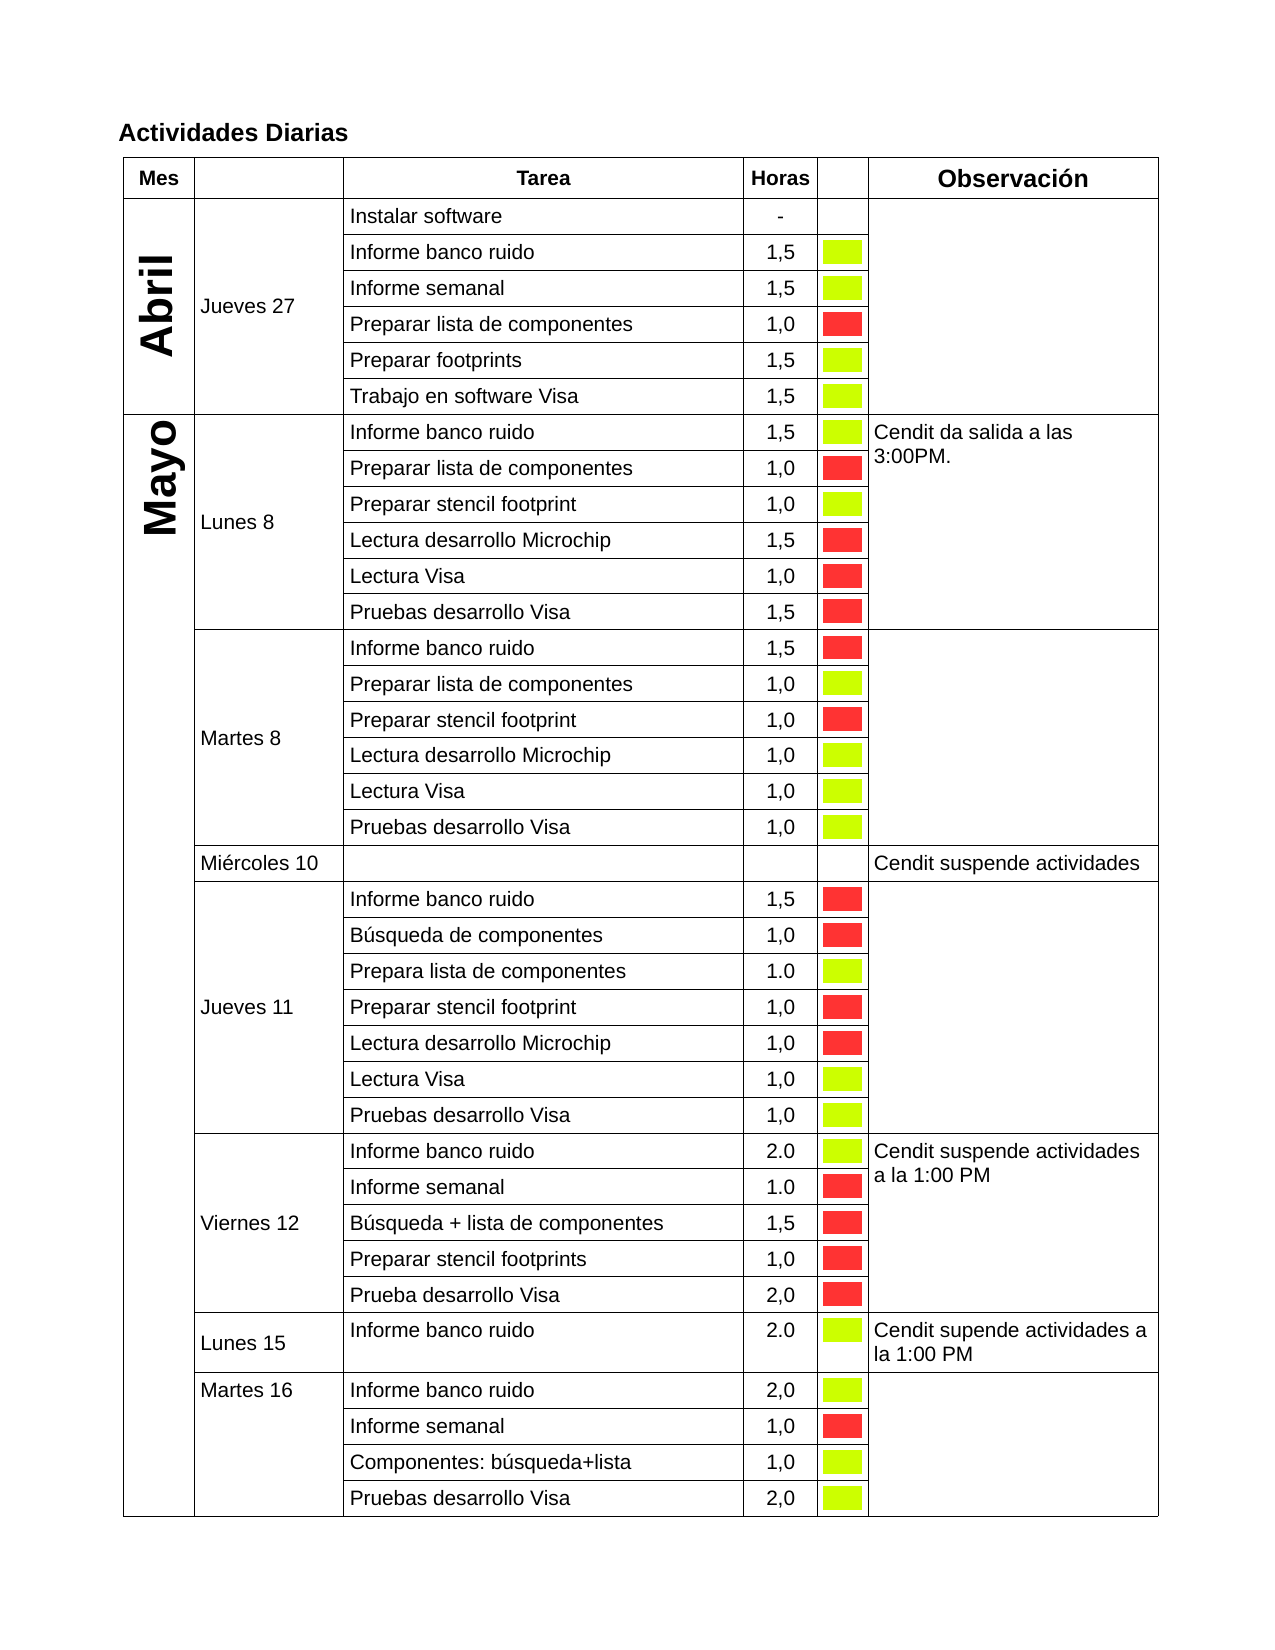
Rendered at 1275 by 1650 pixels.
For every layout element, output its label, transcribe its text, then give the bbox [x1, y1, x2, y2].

table_cell 1,5 [744, 523, 817, 557]
table_cell [818, 954, 868, 989]
table_cell [744, 846, 817, 881]
table_cell Martes 16 [195, 1373, 343, 1516]
table_cell Lunes 8 [195, 415, 343, 629]
table_cell Trabajo en software Visa [344, 379, 743, 414]
table_cell Informe semanal [344, 1409, 743, 1444]
table_cell 1,0 [744, 810, 817, 845]
table_cell Viernes 12 [195, 1134, 343, 1312]
table_cell [818, 343, 868, 378]
table_cell Martes 8 [195, 630, 343, 845]
table_cell Lectura Visa [344, 1062, 743, 1096]
table_cell Componentes: búsqueda+lista [344, 1445, 743, 1480]
table_cell [818, 379, 868, 414]
table_cell 1,5 [744, 882, 817, 917]
table_cell 1,5 [744, 343, 817, 378]
table_header [818, 158, 868, 198]
table_cell [818, 1373, 868, 1408]
table_cell Informe banco ruido [344, 1373, 743, 1408]
table_cell Preparar lista de componentes [344, 307, 743, 342]
table_cell Preparar lista de componentes [344, 666, 743, 701]
text Actividades Diarias [118, 118, 1157, 147]
table_cell Búsqueda de componentes [344, 918, 743, 953]
table_cell Informe banco ruido [344, 630, 743, 665]
table_cell [818, 1169, 868, 1204]
table_cell 1,0 [744, 1026, 817, 1061]
table_header Mes [124, 158, 194, 198]
table_cell Pruebas desarrollo Visa [344, 594, 743, 629]
table_cell [818, 810, 868, 845]
table_cell Informe banco ruido [344, 882, 743, 917]
table_cell Pruebas desarrollo Visa [344, 810, 743, 845]
table_cell Pruebas desarrollo Visa [344, 1481, 743, 1516]
table_cell - [744, 199, 817, 234]
table_cell [818, 1062, 868, 1096]
table_cell Preparar stencil footprint [344, 990, 743, 1024]
table_cell Informe banco ruido [344, 1134, 743, 1168]
table_cell Abril [124, 199, 194, 414]
table_cell Prepara lista de componentes [344, 954, 743, 989]
table_cell Prueba desarrollo Visa [344, 1277, 743, 1312]
table_cell 1.0 [744, 1169, 817, 1204]
table_header [195, 158, 343, 198]
table_cell 2.0 [744, 1134, 817, 1168]
table_cell Búsqueda + lista de componentes [344, 1205, 743, 1240]
table_cell [818, 199, 868, 234]
table_cell [818, 451, 868, 486]
table_cell [818, 1481, 868, 1516]
table_cell [818, 559, 868, 593]
table_cell 1,0 [744, 738, 817, 773]
table_cell 1,0 [744, 666, 817, 701]
table_cell [818, 918, 868, 953]
table_cell [818, 774, 868, 809]
table_cell [818, 630, 868, 665]
table_cell [818, 702, 868, 737]
table_cell Informe banco ruido [344, 1313, 743, 1372]
table_cell Preparar lista de componentes [344, 451, 743, 486]
table_cell [818, 1409, 868, 1444]
table_cell Preparar stencil footprint [344, 487, 743, 521]
table_cell 1,5 [744, 271, 817, 306]
table_cell 1,0 [744, 487, 817, 521]
table_cell 1,0 [744, 990, 817, 1024]
table_cell [818, 487, 868, 521]
table_cell Cendit da salida a las 3:00PM. [869, 415, 1158, 629]
table_cell 1,0 [744, 774, 817, 809]
table_cell 2,0 [744, 1277, 817, 1312]
table_cell Informe semanal [344, 271, 743, 306]
table_cell Cendit suspende actividades a la 1:00 PM [869, 1134, 1158, 1312]
table_cell 2.0 [744, 1313, 817, 1372]
table_cell Preparar stencil footprint [344, 702, 743, 737]
table_cell [869, 1373, 1158, 1516]
table_cell 1,5 [744, 415, 817, 449]
table_cell 1,0 [744, 918, 817, 953]
table_cell 1,5 [744, 594, 817, 629]
table_cell Miércoles 10 [195, 846, 343, 881]
table_cell Lectura Visa [344, 774, 743, 809]
table_cell Cendit suspende actividades [869, 846, 1158, 881]
table_cell Instalar software [344, 199, 743, 234]
table_cell Lectura desarrollo Microchip [344, 738, 743, 773]
table_cell Lectura desarrollo Microchip [344, 1026, 743, 1061]
table_header Observación [869, 158, 1158, 198]
table_cell Informe banco ruido [344, 235, 743, 270]
table_cell Jueves 27 [195, 199, 343, 414]
table_cell Preparar footprints [344, 343, 743, 378]
table_cell 1,0 [744, 1445, 817, 1480]
table_header Horas [744, 158, 817, 198]
table_cell [869, 199, 1158, 414]
table_cell 1,0 [744, 702, 817, 737]
table_cell 1,0 [744, 559, 817, 593]
table_cell 1,5 [744, 235, 817, 270]
table_cell [818, 594, 868, 629]
table_cell Informe banco ruido [344, 415, 743, 449]
table_cell [818, 271, 868, 306]
table_cell [818, 1241, 868, 1276]
table_cell 1.0 [744, 954, 817, 989]
table_cell 1,5 [744, 1205, 817, 1240]
table_cell Lectura desarrollo Microchip [344, 523, 743, 557]
table_cell [818, 666, 868, 701]
table_cell Cendit supende actividades a la 1:00 PM [869, 1313, 1158, 1372]
table_cell [818, 1134, 868, 1168]
table_cell [818, 846, 868, 881]
table_cell 1,0 [744, 307, 817, 342]
table_cell 1,0 [744, 1409, 817, 1444]
table_cell 1,5 [744, 630, 817, 665]
table_cell [818, 990, 868, 1024]
table_header Tarea [344, 158, 743, 198]
table_cell Jueves 11 [195, 882, 343, 1132]
table_cell [818, 882, 868, 917]
table_cell [818, 1313, 868, 1372]
table_cell 1,5 [744, 379, 817, 414]
table_cell [818, 235, 868, 270]
table_cell Informe semanal [344, 1169, 743, 1204]
table_cell [344, 846, 743, 881]
table_cell Lunes 15 [195, 1313, 343, 1372]
table_cell Preparar stencil footprints [344, 1241, 743, 1276]
table_cell [818, 1026, 868, 1061]
table_cell 2,0 [744, 1481, 817, 1516]
table_cell Lectura Visa [344, 559, 743, 593]
table_cell 1,0 [744, 1241, 817, 1276]
table_cell [818, 1445, 868, 1480]
table_cell [818, 1205, 868, 1240]
table_cell [869, 882, 1158, 1132]
table_cell [818, 523, 868, 557]
table_cell Pruebas desarrollo Visa [344, 1098, 743, 1132]
table_cell 1,0 [744, 1098, 817, 1132]
table_cell [818, 415, 868, 449]
table_cell [818, 307, 868, 342]
table_cell [818, 1098, 868, 1132]
table_cell Mayo [124, 415, 194, 1516]
table_cell 2,0 [744, 1373, 817, 1408]
table_cell 1,0 [744, 1062, 817, 1096]
table_cell [818, 738, 868, 773]
table_cell 1,0 [744, 451, 817, 486]
table_cell [818, 1277, 868, 1312]
table_cell [869, 630, 1158, 845]
